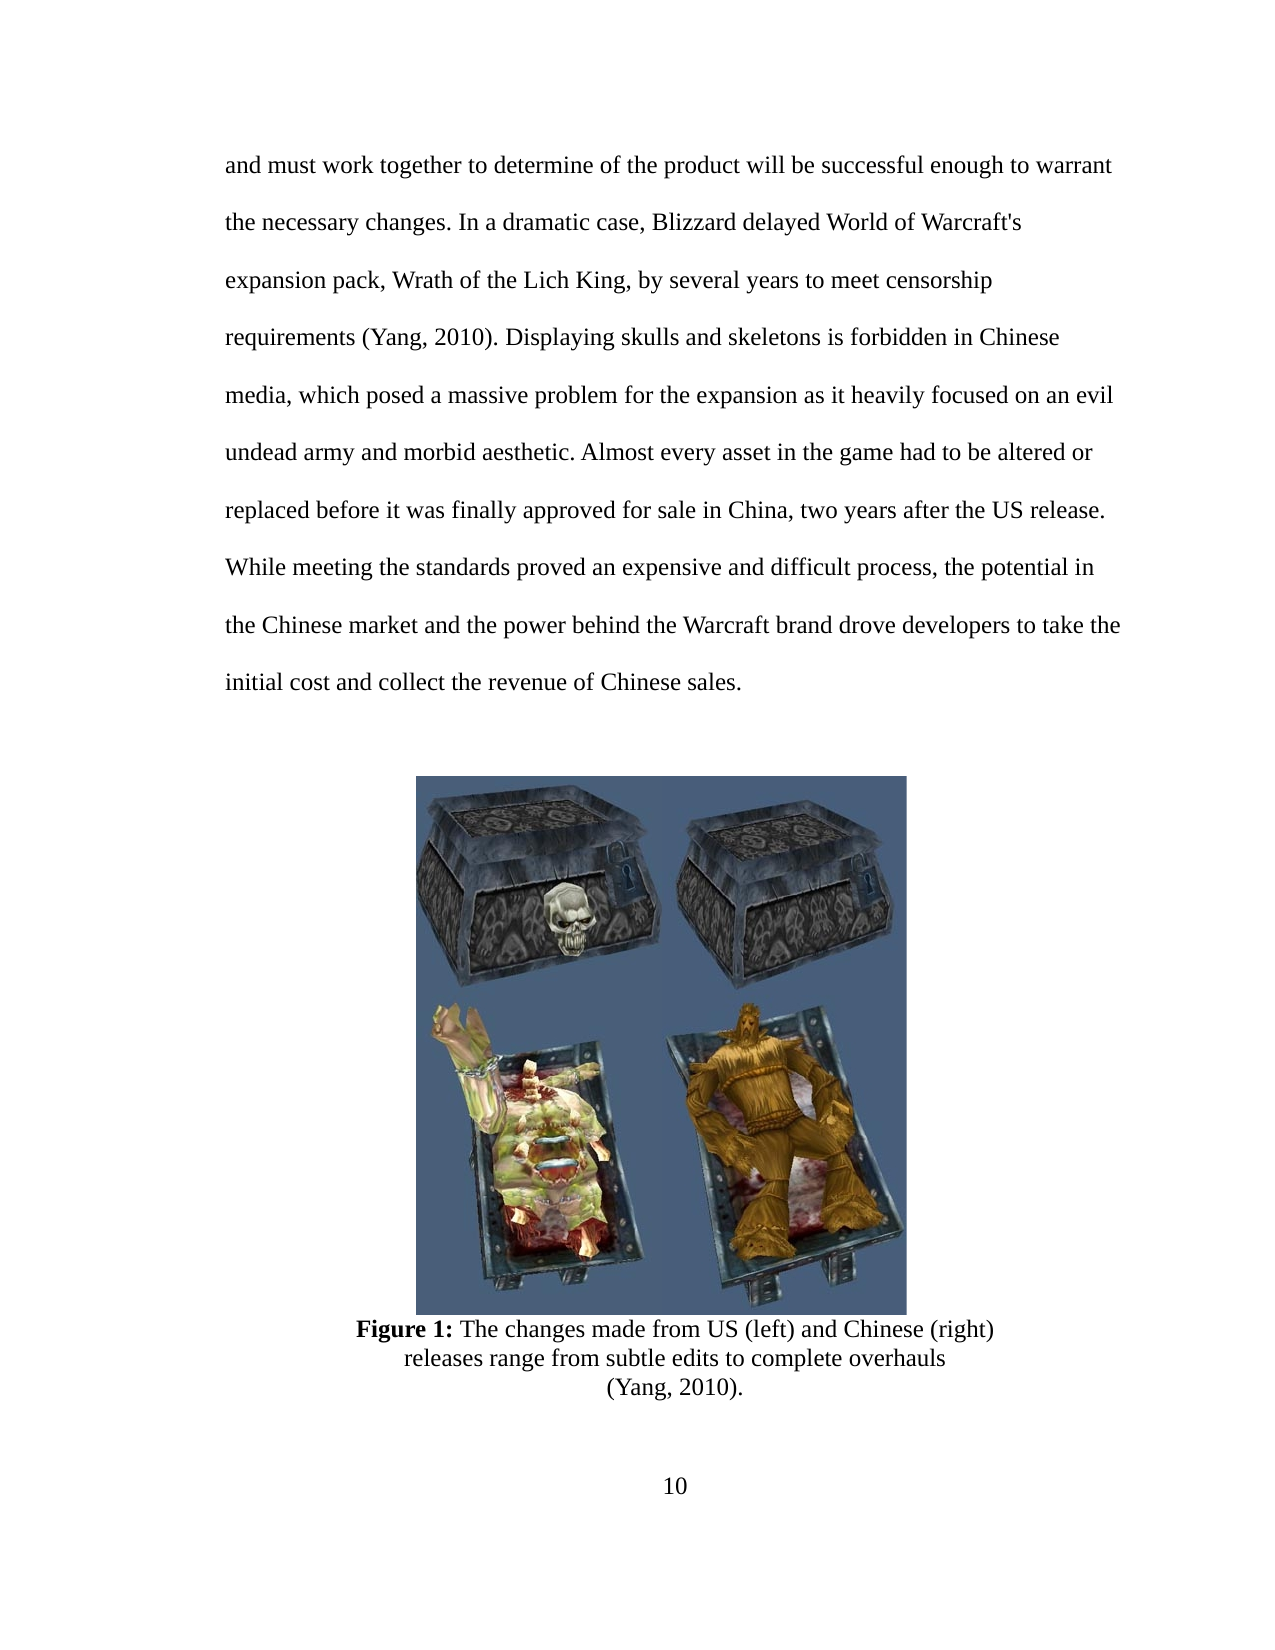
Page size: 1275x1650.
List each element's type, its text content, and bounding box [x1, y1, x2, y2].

text and must work together to determine of the product will be successful enough to warrant the necessary changes. In a dramatic case, Blizzard delayed World of Warcraft's expansion pack, Wrath of the Lich King, by several years to meet censorship requirements (Yang, 2010). Displaying skulls and skeletons is forbidden in Chinese media, which posed a massive problem for the expansion as it heavily focused on an evil undead army and morbid aesthetic. Almost every asset in the game had to be altered or replaced before it was finally approved for sale in China, two years after the US release. While meeting the standards proved an expensive and difficult process, the potential in the Chinese market and the power behind the Warcraft brand drove developers to take the initial cost and collect the revenue of Chinese sales. [225, 150, 1125, 696]
picture [416, 776, 907, 1315]
text (Yang, 2010). [225, 1372, 1125, 1401]
text Figure 1: The changes made from US (left) and Chinese (right) [225, 1315, 1125, 1343]
text releases range from subtle edits to complete overhauls [225, 1343, 1125, 1372]
